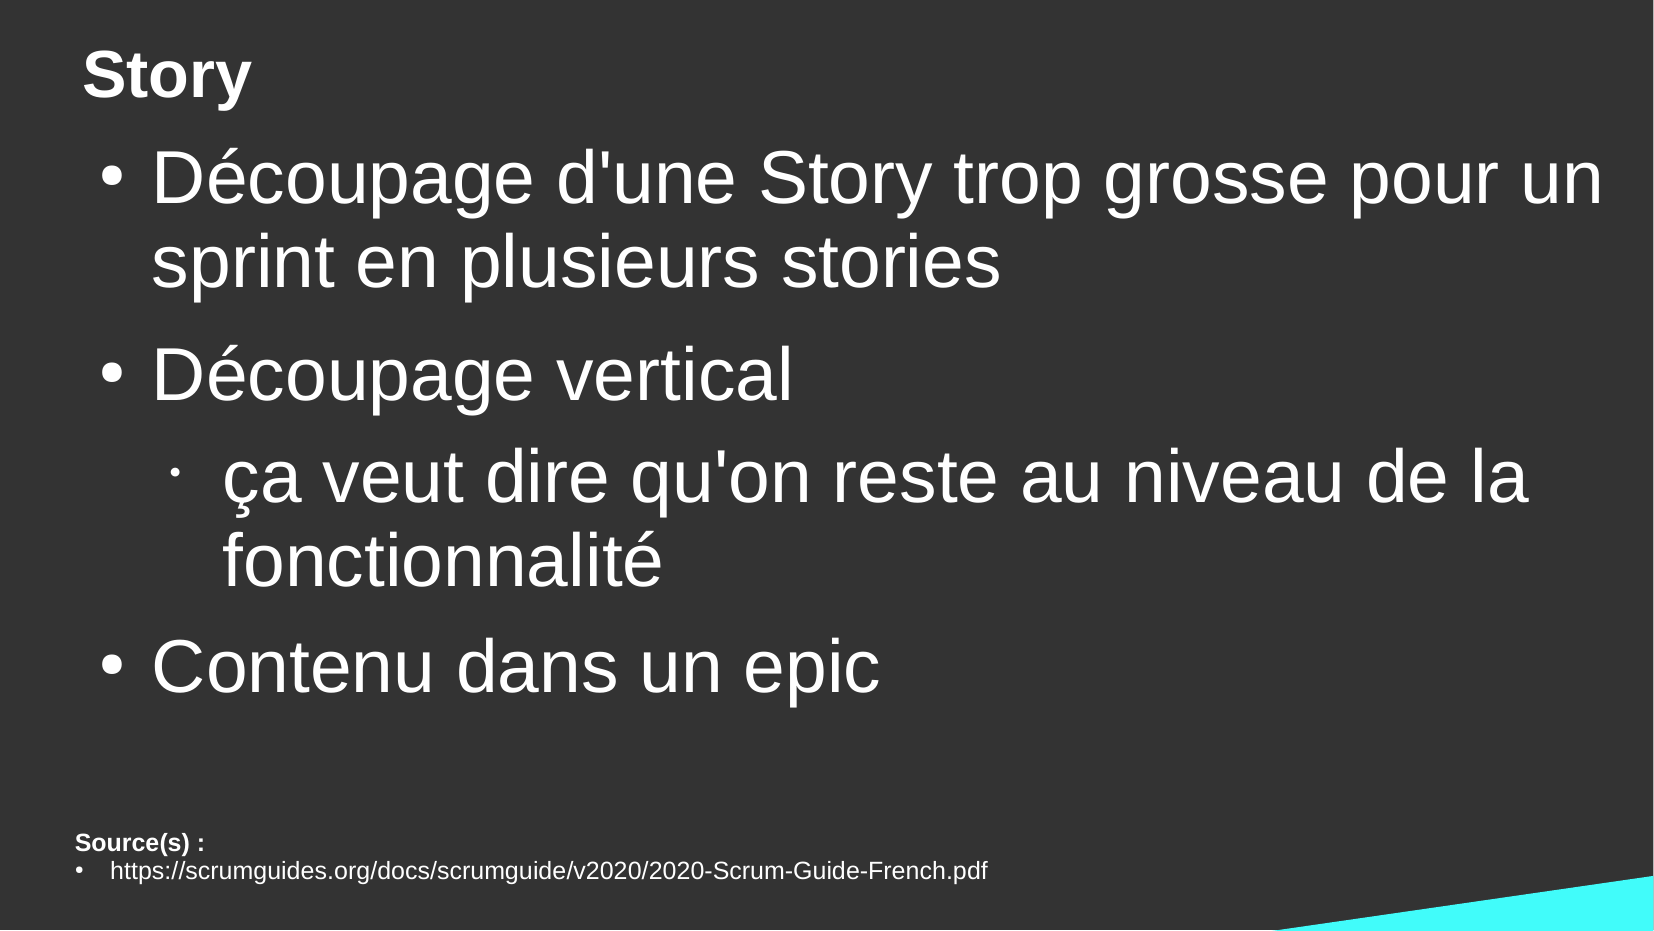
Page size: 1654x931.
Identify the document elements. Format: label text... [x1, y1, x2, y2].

list Découpage d'une Story trop grosse pour un sprint en plusieurs stories Découpage vertical ça veut dire qu'on reste au niveau de la fonctionnalité Contenu dans un epic [80, 135, 1620, 777]
text_box Source(s) : https://scrumguides.org/docs/scrumguide/v2020/2020-Scrum-Guide-French.pdf [60, 821, 1546, 921]
title Story [82, 37, 1571, 122]
text_box [1271, 875, 1654, 931]
